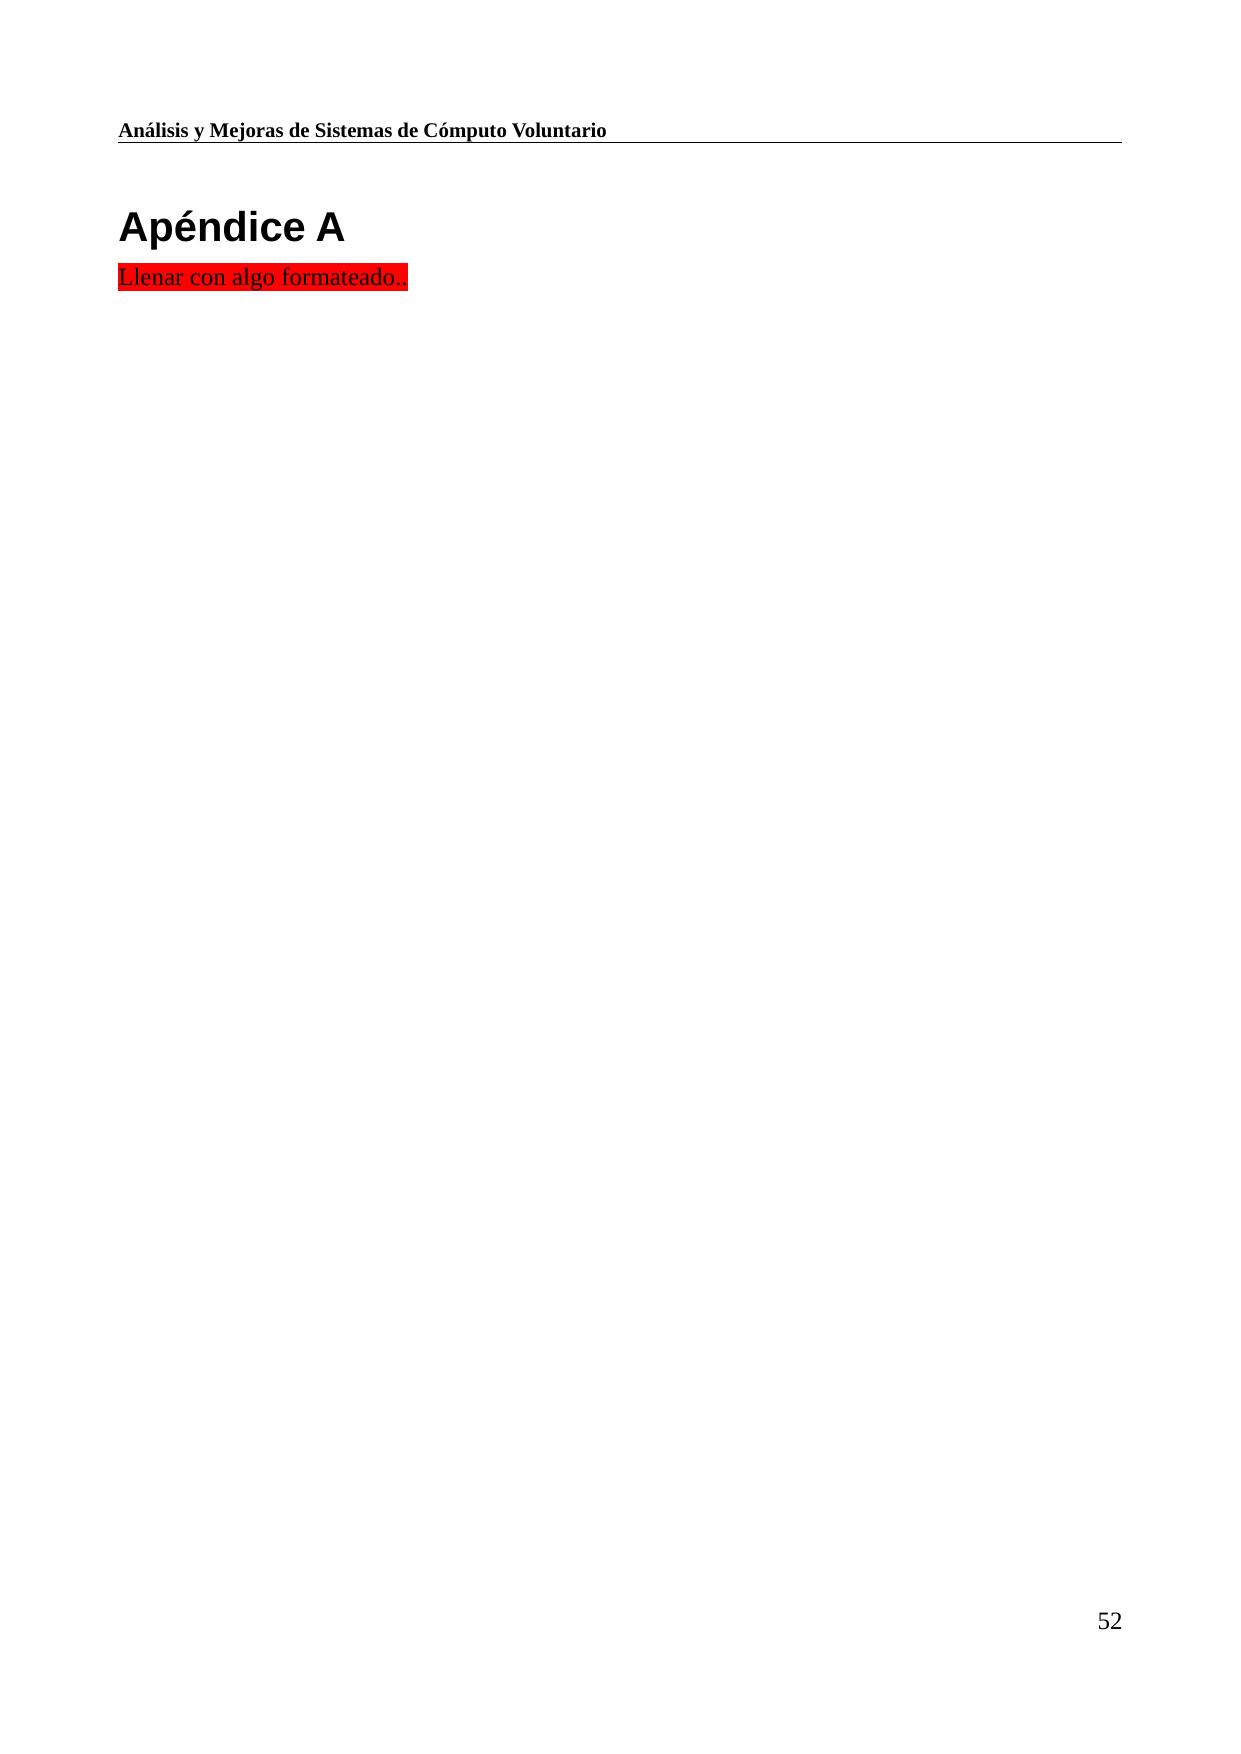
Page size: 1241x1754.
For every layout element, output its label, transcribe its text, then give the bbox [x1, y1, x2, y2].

text Llenar con algo formateado.. [118, 262, 1122, 291]
subtitle Apéndice A [118, 202, 1122, 250]
